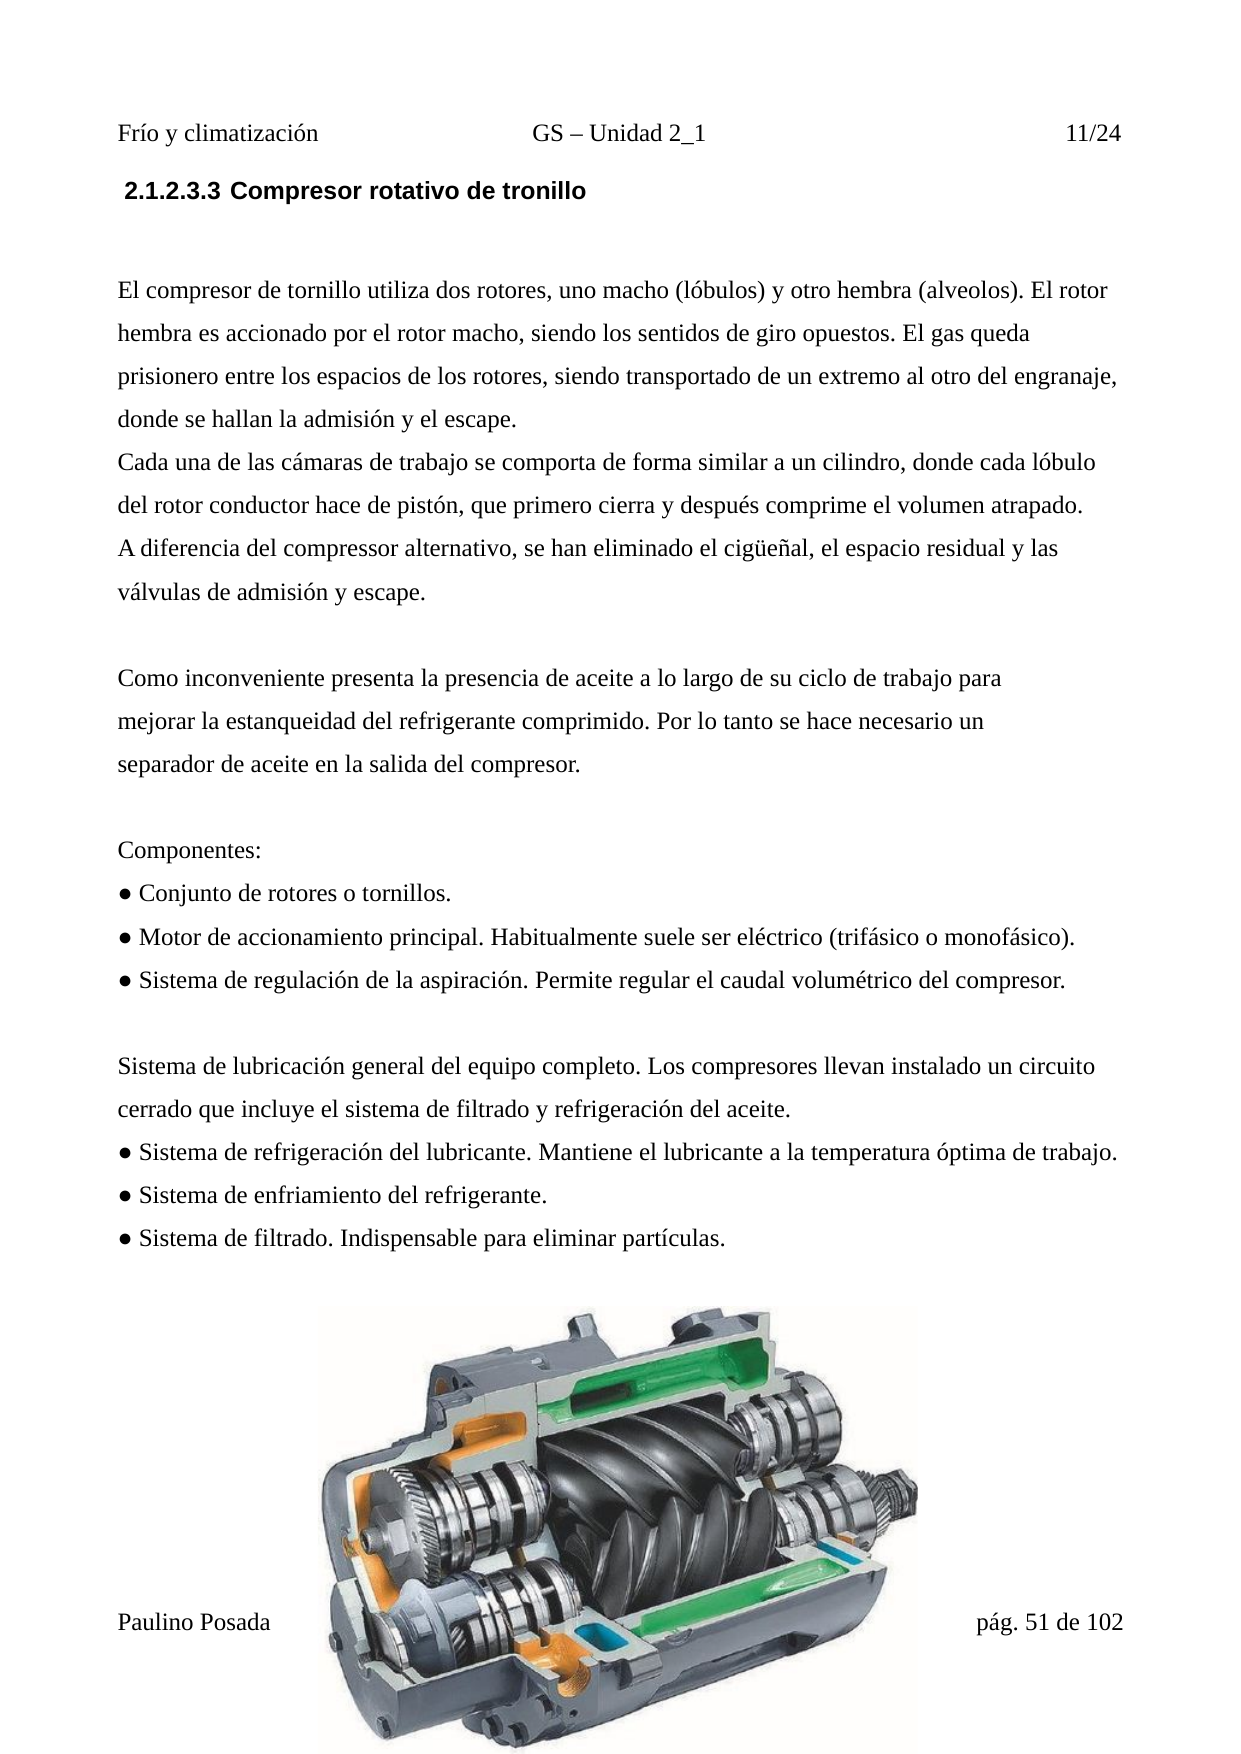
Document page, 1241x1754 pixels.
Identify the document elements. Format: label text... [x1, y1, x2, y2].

text ● Sistema de filtrado. Indispensable para eliminar partículas. [117, 1223, 1123, 1252]
text ● Motor de accionamiento principal. Habitualmente suele ser eléctrico (trifásico o monofásico). [117, 922, 1123, 950]
text Como inconveniente presenta la presencia de aceite a lo largo de su ciclo de trabajo para [117, 663, 1123, 692]
subtitle Compresor rotativo de tronillo [117, 176, 1123, 205]
text separador de aceite en la salida del compresor. [117, 749, 1123, 778]
text A diferencia del compressor alternativo, se han eliminado el cigüeñal, el espacio residual y las válvulas de admisión y escape. [117, 533, 1123, 605]
text El compresor de tornillo utiliza dos rotores, uno macho (lóbulos) y otro hembra (alveolos). El rotor hembra es accionado por el rotor macho, siendo los sentidos de giro opuestos. El gas queda prisionero entre los espacios de los rotores, siendo transportado de un extremo al otro del engranaje, donde se hallan la admisión y el escape. [117, 275, 1123, 433]
text ● Sistema de enfriamiento del refrigerante. [117, 1180, 1123, 1209]
text Componentes: [117, 835, 1123, 864]
text Cada una de las cámaras de trabajo se comporta de forma similar a un cilindro, donde cada lóbulo del rotor conductor hace de pistón, que primero cierra y después comprime el volumen atrapado. [117, 447, 1123, 519]
text ● Sistema de regulación de la aspiración. Permite regular el caudal volumétrico del compresor. [117, 965, 1123, 993]
picture [317, 1306, 918, 1754]
text ● Conjunto de rotores o tornillos. [117, 878, 1123, 907]
text ● Sistema de refrigeración del lubricante. Mantiene el lubricante a la temperatura óptima de trabajo. [117, 1137, 1123, 1166]
text Sistema de lubricación general del equipo completo. Los compresores llevan instalado un circuito cerrado que incluye el sistema de filtrado y refrigeración del aceite. [117, 1051, 1123, 1123]
text mejorar la estanqueidad del refrigerante comprimido. Por lo tanto se hace necesario un [117, 706, 1123, 735]
